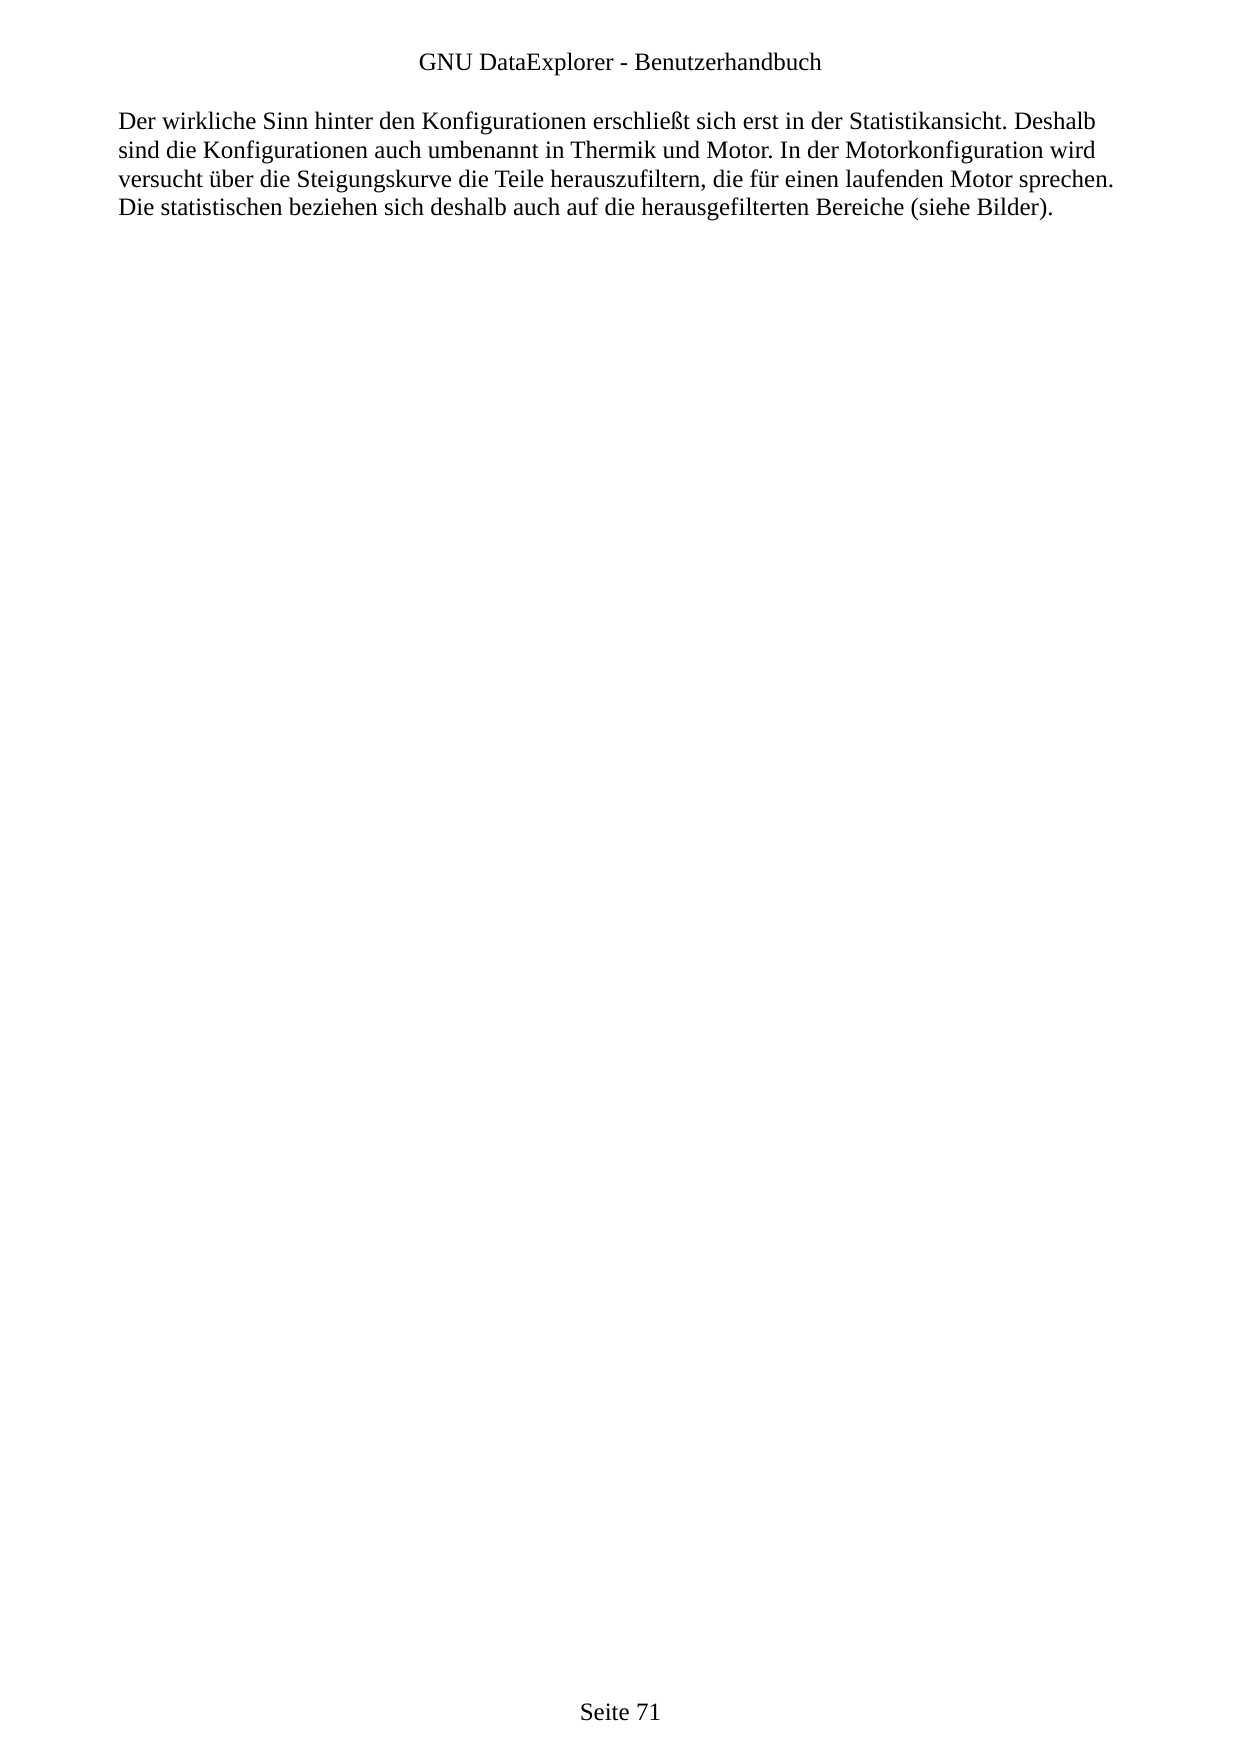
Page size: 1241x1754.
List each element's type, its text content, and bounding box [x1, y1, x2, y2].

text Der wirkliche Sinn hinter den Konfigurationen erschließt sich erst in der Statistikansicht. Deshalb sind die Konfigurationen auch umbenannt in Thermik und Motor. In der Motorkonfiguration wird versucht über die Steigungskurve die Teile herauszufiltern, die für einen laufenden Motor sprechen. Die statistischen beziehen sich deshalb auch auf die herausgefilterten Bereiche (siehe Bilder). [118, 106, 1122, 221]
